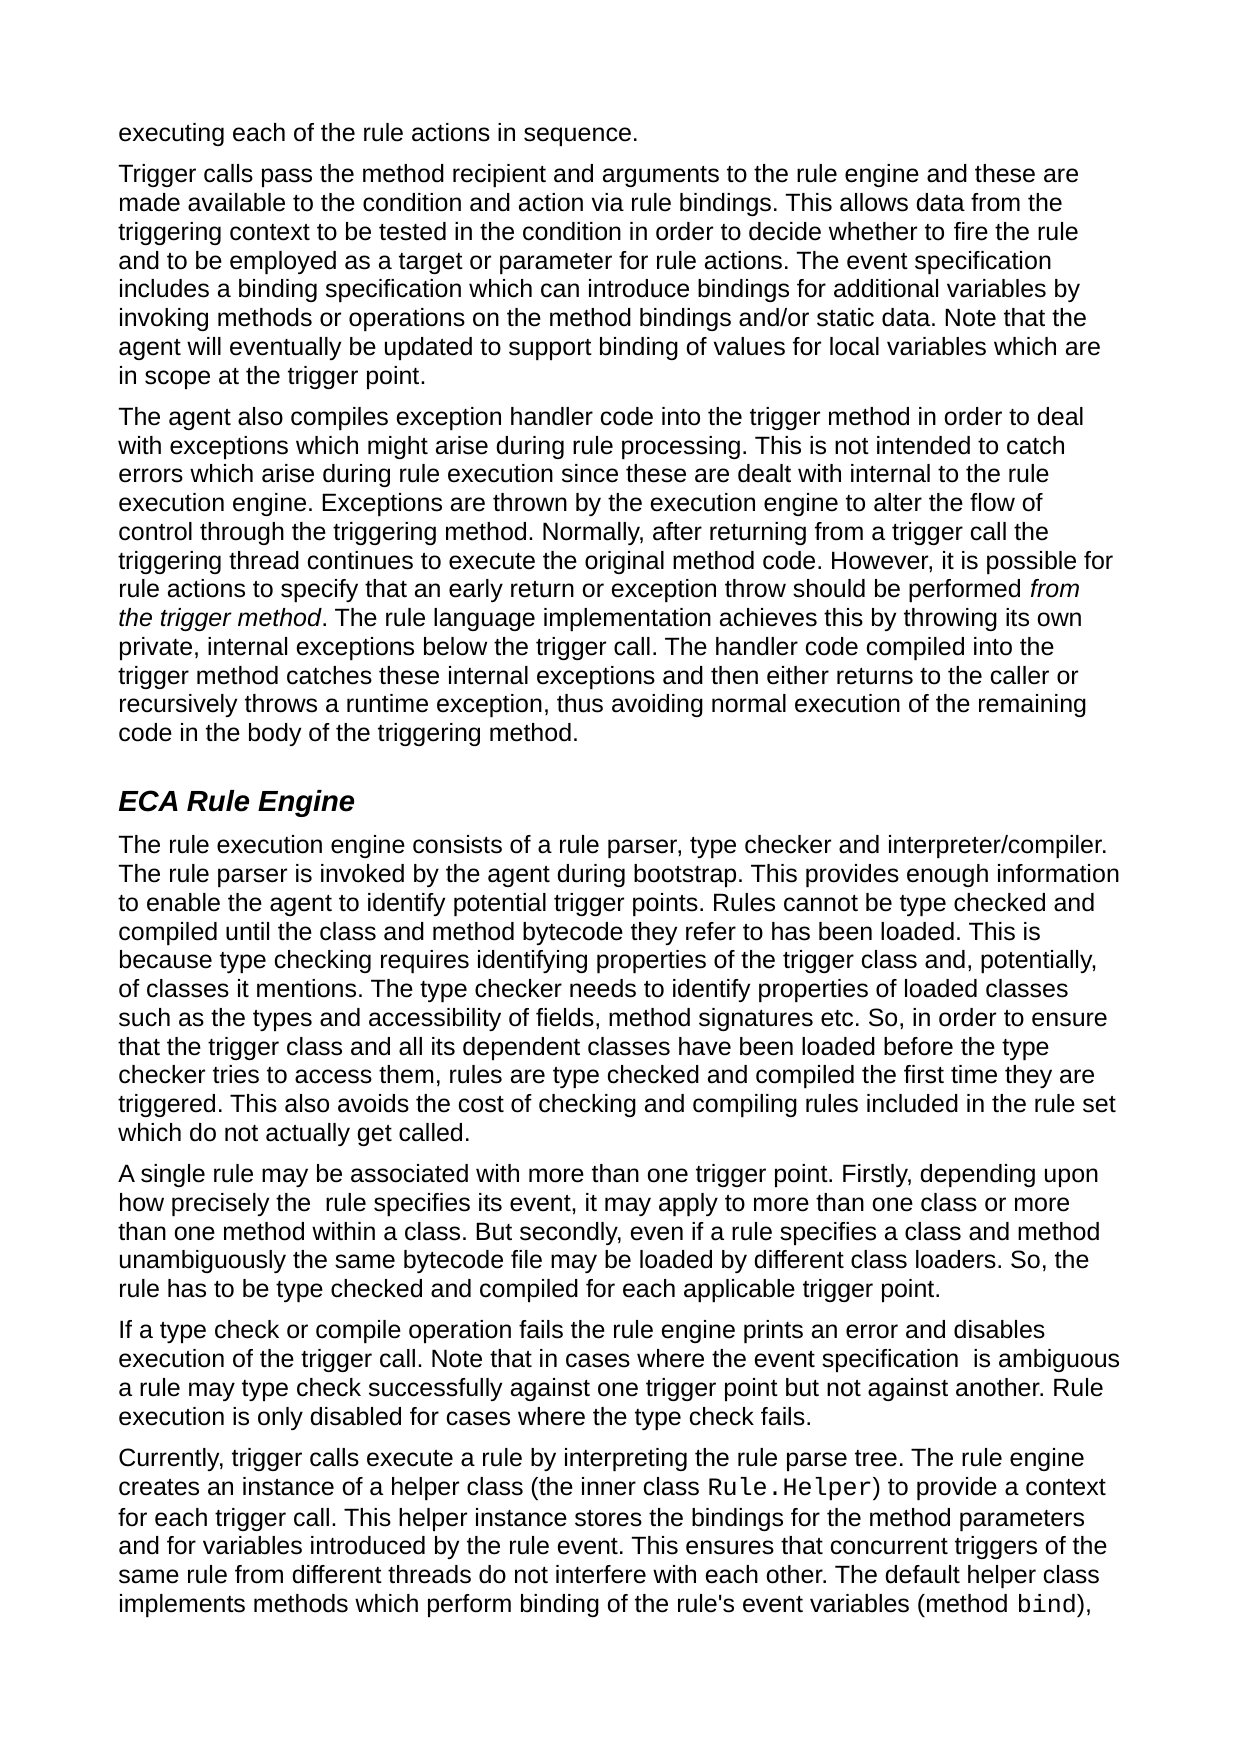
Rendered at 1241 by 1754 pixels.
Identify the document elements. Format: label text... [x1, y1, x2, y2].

subtitle ECA Rule Engine [118, 784, 1122, 818]
text The rule execution engine consists of a rule parser, type checker and interpreter/compiler. The rule parser is invoked by the agent during bootstrap. This provides enough information to enable the agent to identify potential trigger points. Rules cannot be type checked and compiled until the class and method bytecode they refer to has been loaded. This is because type checking requires identifying properties of the trigger class and, potentially, of classes it mentions. The type checker needs to identify properties of loaded classes such as the types and accessibility of fields, method signatures etc. So, in order to ensure that the trigger class and all its dependent classes have been loaded before the type checker tries to access them, rules are type checked and compiled the first time they are triggered. This also avoids the cost of checking and compiling rules included in the rule set which do not actually get called. [118, 830, 1122, 1147]
text executing each of the rule actions in sequence. [118, 118, 1122, 147]
text The agent also compiles exception handler code into the trigger method in order to deal with exceptions which might arise during rule processing. This is not intended to catch errors which arise during rule execution since these are dealt with internal to the rule execution engine. Exceptions are thrown by the execution engine to alter the flow of control through the triggering method. Normally, after returning from a trigger call the triggering thread continues to execute the original method code. However, it is possible for rule actions to specify that an early return or exception throw should be performed from the trigger method. The rule language implementation achieves this by throwing its own private, internal exceptions below the trigger call. The handler code compiled into the trigger method catches these internal exceptions and then either returns to the caller or recursively throws a runtime exception, thus avoiding normal execution of the remaining code in the body of the triggering method. [118, 402, 1122, 747]
text Currently, trigger calls execute a rule by interpreting the rule parse tree. The rule engine creates an instance of a helper class (the inner class Rule.Helper) to provide a context for each trigger call. This helper instance stores the bindings for the method parameters and for variables introduced by the rule event. This ensures that concurrent triggers of the same rule from different threads do not interfere with each other. The default helper class implements methods which perform binding of the rule's event variables (method bind), [118, 1443, 1122, 1620]
text Trigger calls pass the method recipient and arguments to the rule engine and these are made available to the condition and action via rule bindings. This allows data from the triggering context to be tested in the condition in order to decide whether to fire the rule and to be employed as a target or parameter for rule actions. The event specification includes a binding specification which can introduce bindings for additional variables by invoking methods or operations on the method bindings and/or static data. Note that the agent will eventually be updated to support binding of values for local variables which are in scope at the trigger point. [118, 159, 1122, 389]
text A single rule may be associated with more than one trigger point. Firstly, depending upon how precisely the rule specifies its event, it may apply to more than one class or more than one method within a class. But secondly, even if a rule specifies a class and method unambiguously the same bytecode file may be loaded by different class loaders. So, the rule has to be type checked and compiled for each applicable trigger point. [118, 1159, 1122, 1303]
text If a type check or compile operation fails the rule engine prints an error and disables execution of the trigger call. Note that in cases where the event specification is ambiguous a rule may type check successfully against one trigger point but not against another. Rule execution is only disabled for cases where the type check fails. [118, 1315, 1122, 1430]
